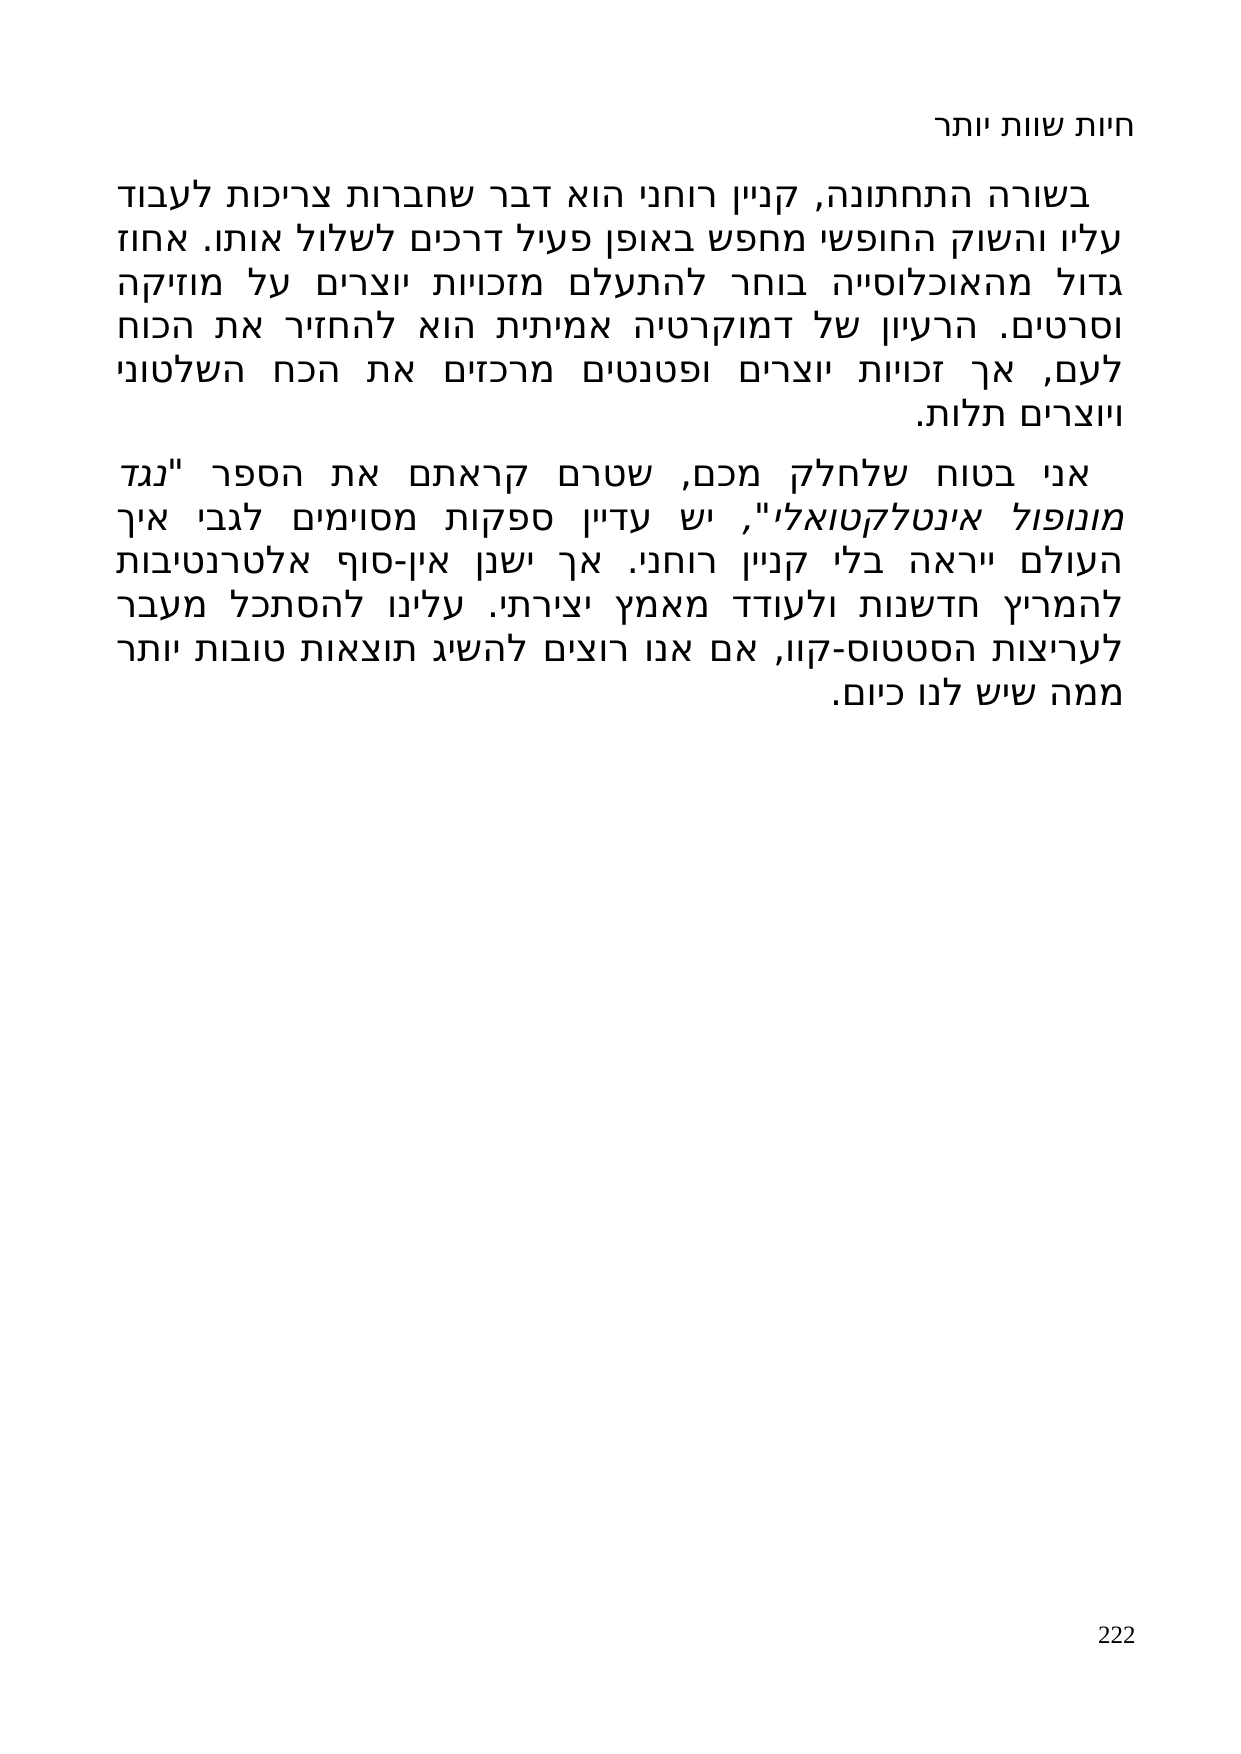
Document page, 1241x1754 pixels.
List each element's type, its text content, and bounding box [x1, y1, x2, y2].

text בשורה התחתונה, קניין רוחני הוא דבר שחברות צריכות לעבוד עליו והשוק החופשי מחפש באופן פעיל דרכים לשלול אותו. אחוז גדול מהאוכלוסייה בוחר להתעלם מזכויות יוצרים על מוזיקה וסרטים. הרעיון של דמוקרטיה אמיתית הוא להחזיר את הכוח לעם, אך זכויות יוצרים ופטנטים מרכזים את הכח השלטוני ויוצרים תלות. [116, 172, 1124, 435]
text אני בטוח שלחלק מכם, שטרם קראתם את הספר "נגד מונופול אינטלקטואלי", יש עדיין ספקות מסוימים לגבי איך העולם ייראה בלי קניין רוחני. אך ישנן אין-סוף אלטרנטיבות להמריץ חדשנות ולעודד מאמץ יצירתי. עלינו להסתכל מעבר לעריצות הסטטוס-קוו, אם אנו רוצים להשיג תוצאות טובות יותר ממה שיש לנו כיום. [116, 451, 1124, 714]
